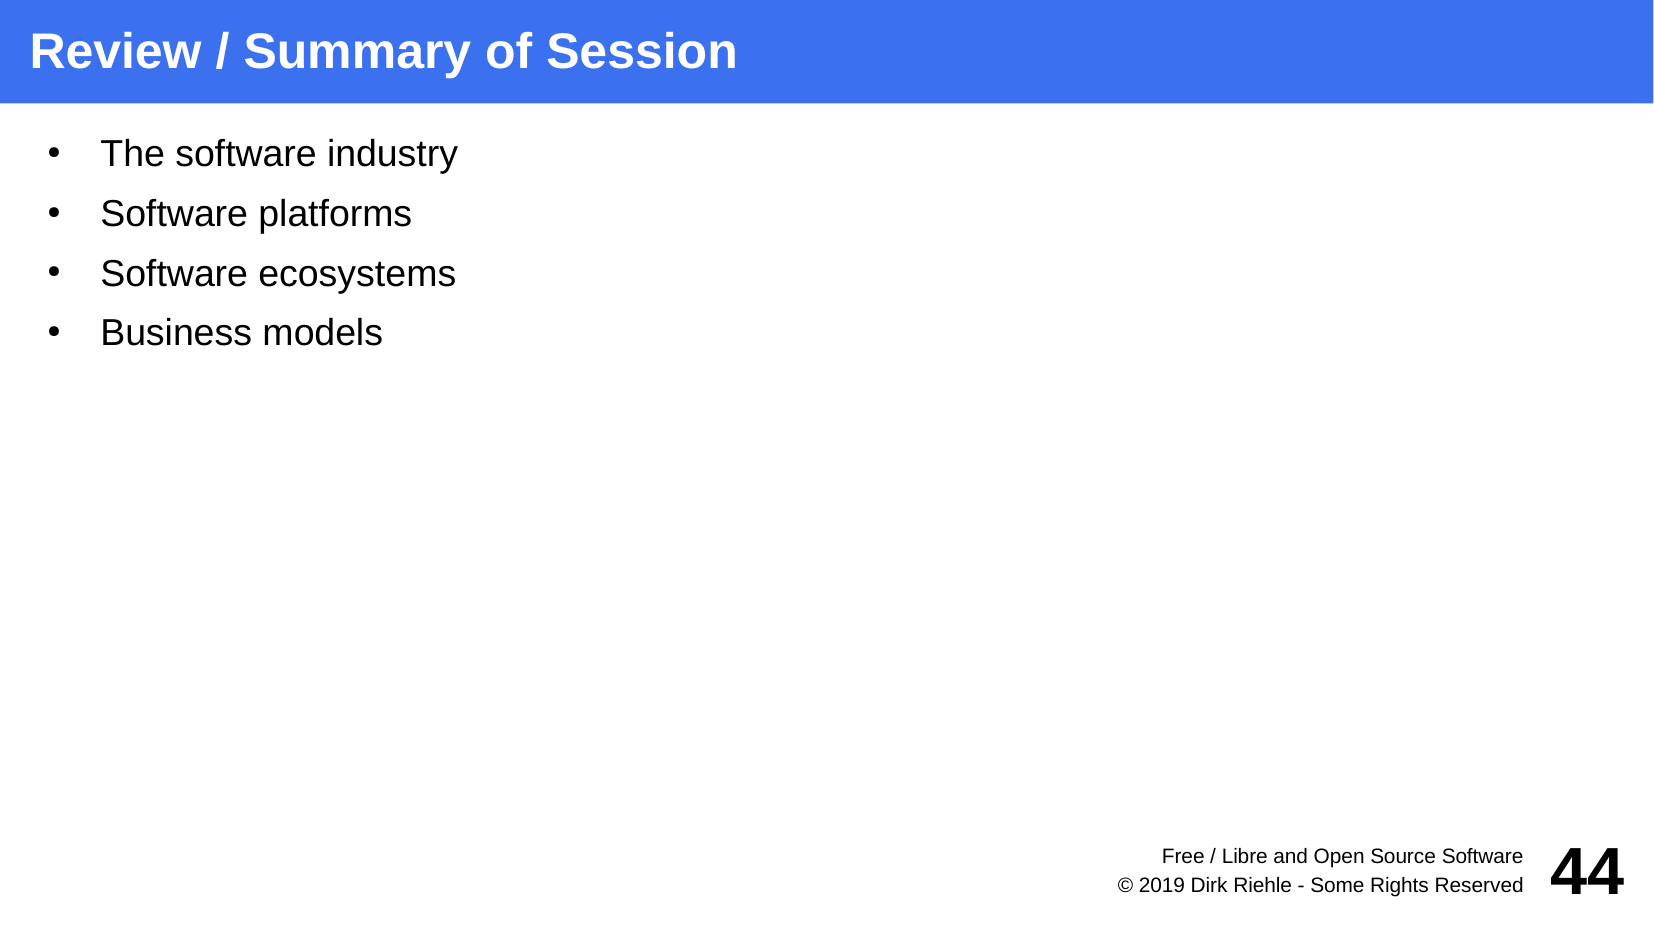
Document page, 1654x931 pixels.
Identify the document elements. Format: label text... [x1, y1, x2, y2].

list The software industry Software platforms Software ecosystems Business models [29, 132, 1625, 813]
title Review / Summary of Session [0, 0, 1654, 104]
